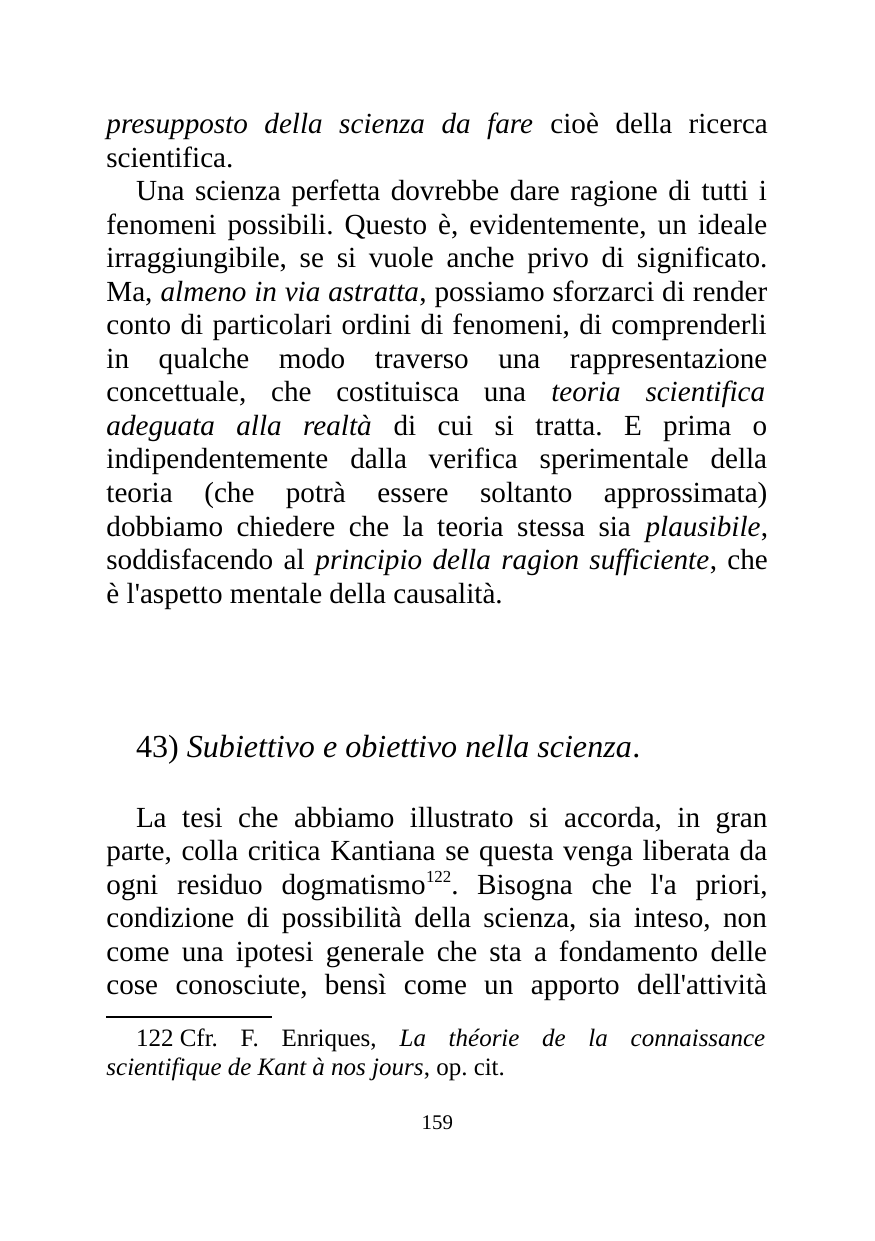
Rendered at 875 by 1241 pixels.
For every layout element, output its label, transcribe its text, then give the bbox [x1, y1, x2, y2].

text Una scienza perfetta dovrebbe dare ragione di tutti i fenomeni possibili. Questo è, evidentemente, un ideale irraggiungibile, se si vuole anche privo di significato. Ma, almeno in via astratta, possiamo sforzarci di render conto di particolari ordini di fenomeni, di comprenderli in qualche modo traverso una rappresentazione concettuale, che costituisca una teoria scientifica adeguata alla realtà di cui si tratta. E prima o indipendentemente dalla verifica sperimentale della teoria (che potrà essere soltanto approssimata) dobbiamo chiedere che la teoria stessa sia plausibile, soddisfacendo al principio della ragion sufficiente, che è l'aspetto mentale della causalità. [106, 173, 768, 609]
subtitle 43) Subiettivo e obiettivo nella scienza. [106, 727, 768, 764]
text Cfr. F. Enriques, La théorie de la connaissance scientifique de Kant à nos jours, op. cit. [106, 1023, 768, 1080]
text presupposto della scienza da fare cioè della ricerca scientifica. [106, 106, 768, 173]
text La tesi che abbiamo illustrato si accorda, in gran parte, colla critica Kantiana se questa venga liberata da ogni residuo dogmatismo. Bisogna che l'a priori, condizione di possibilità della scienza, sia inteso, non come una ipotesi generale che sta a fondamento delle cose conosciute, bensì come un apporto dell'attività [106, 800, 768, 1001]
